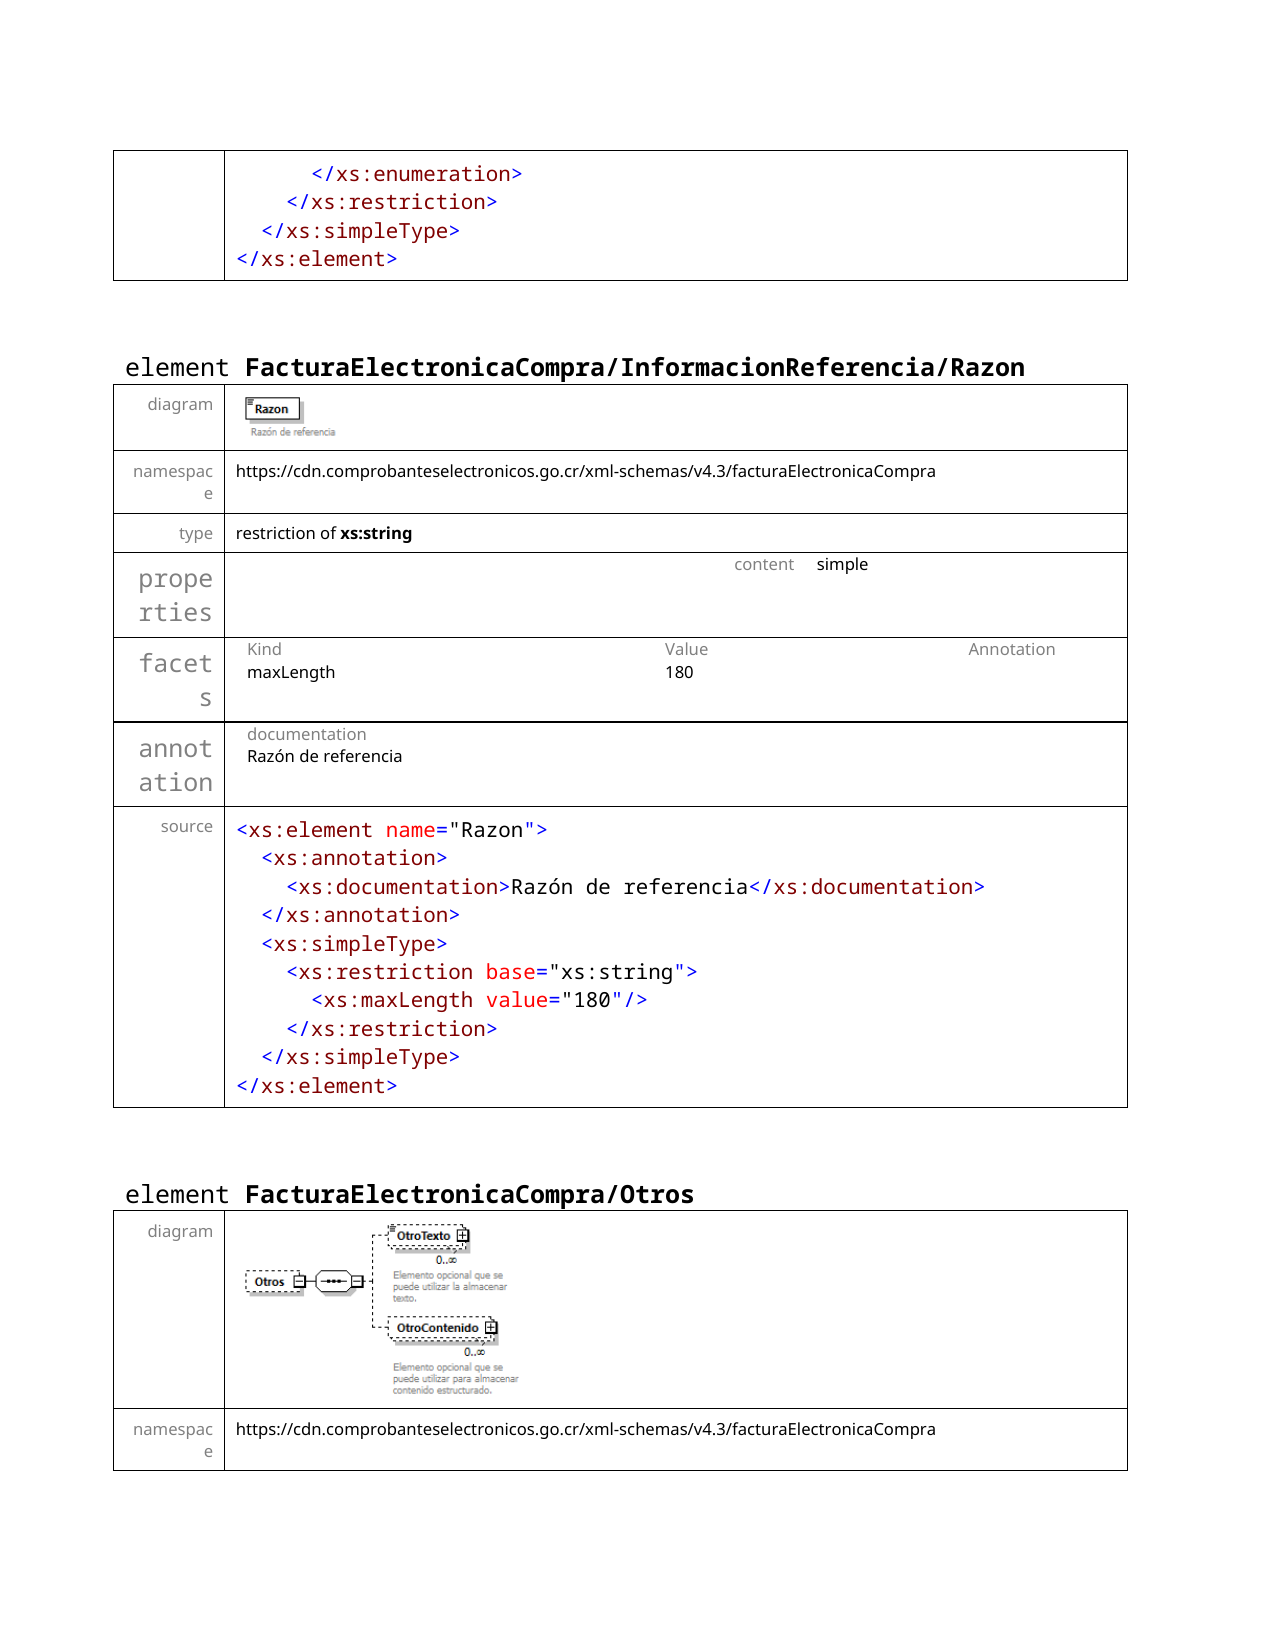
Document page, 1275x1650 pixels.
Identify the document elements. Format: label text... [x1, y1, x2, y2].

table_header content [236, 553, 805, 576]
table_cell </xs:enumeration> </xs:restriction> </xs:simpleType> </xs:element> [225, 151, 1127, 280]
table_header simple [805, 553, 1127, 576]
table_header [225, 385, 1127, 450]
table_header documentation [236, 723, 1127, 745]
picture [235, 1219, 529, 1401]
table_cell facets [114, 638, 224, 721]
table_cell type [114, 514, 224, 552]
table_header Annotation [957, 638, 1127, 660]
table_cell <xs:element name="Razon"> <xs:annotation> <xs:documentation>Razón de referencia</xs:documentation> </xs:annotation> <xs:simpleType> <xs:restriction base="xs:string"> <xs:maxLength value="180"/> </xs:restriction> </xs:simpleType> </xs:element> [225, 807, 1127, 1107]
table_cell maxLength [236, 660, 654, 683]
table_header Value [654, 638, 957, 660]
table_cell [957, 660, 1127, 683]
table_cell properties [114, 553, 224, 637]
text element FacturaElectronicaCompra/Otros [125, 1176, 1150, 1210]
text element FacturaElectronicaCompra/InformacionReferencia/Razon [125, 349, 1150, 384]
table_header [225, 1211, 1127, 1408]
table_cell namespace [114, 1409, 224, 1470]
table_cell namespace [114, 451, 224, 512]
table_cell annotation [114, 723, 224, 806]
table_header Kind [236, 638, 654, 660]
table_cell 180 [654, 660, 957, 683]
table_cell [114, 151, 224, 280]
table_cell https://cdn.comprobanteselectronicos.go.cr/xml-schemas/v4.3/facturaElectronicaCompra [225, 1409, 1127, 1470]
table_cell restriction of xs:string [225, 514, 1127, 552]
picture [235, 392, 346, 443]
table_cell [225, 638, 1127, 721]
table_header diagram [114, 1211, 224, 1408]
table_cell [225, 723, 1127, 806]
table_cell source [114, 807, 224, 1107]
table_header diagram [114, 385, 224, 450]
table_cell [225, 553, 1127, 637]
table_cell Razón de referencia [236, 745, 1127, 768]
table_cell https://cdn.comprobanteselectronicos.go.cr/xml-schemas/v4.3/facturaElectronicaCompra [225, 451, 1127, 512]
